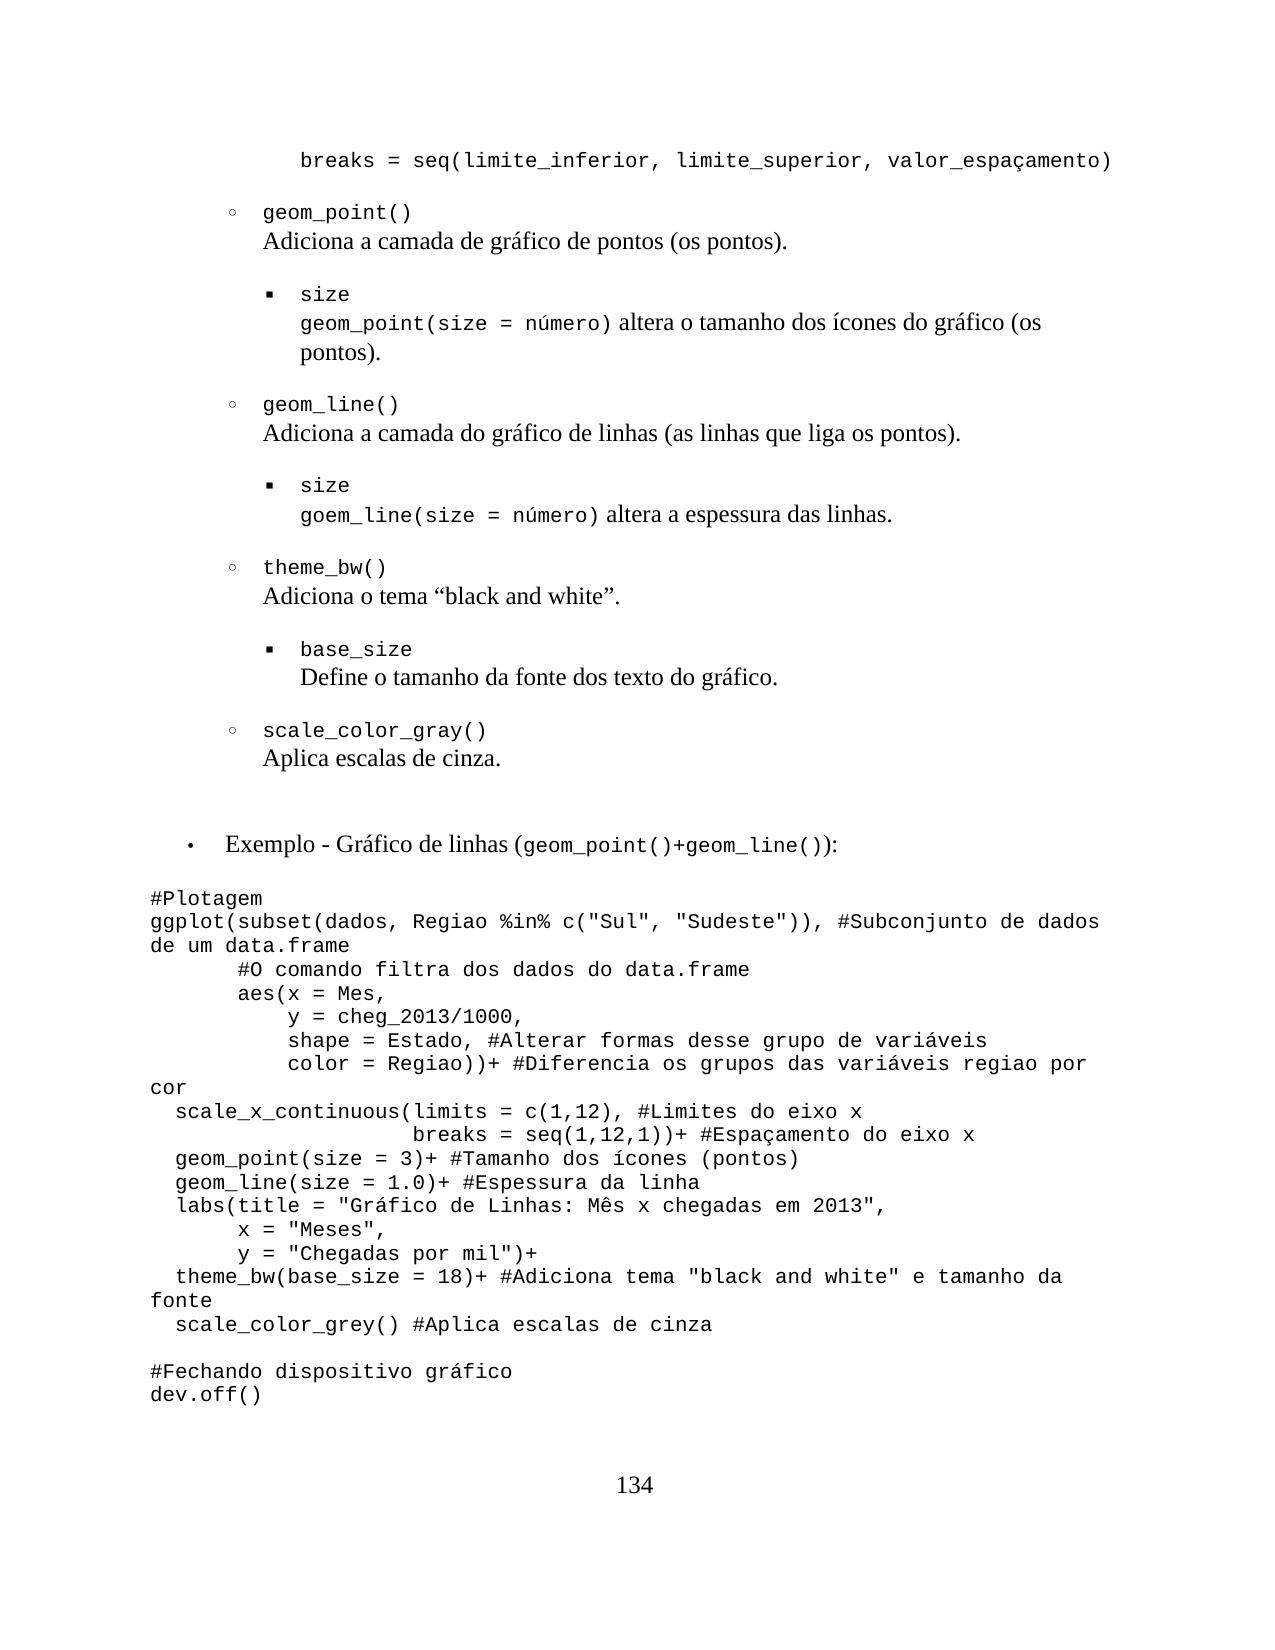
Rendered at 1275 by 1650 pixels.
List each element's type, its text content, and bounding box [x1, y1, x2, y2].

text ggplot(subset(dados, Regiao %in% c("Sul", "Sudeste")), #Subconjunto de dados de um data.frame [150, 912, 1125, 959]
text scale_x_continuous(limits = c(1,12), #Limites do eixo x [150, 1101, 1125, 1124]
list scale_color_gray() Aplica escalas de cinza. [225, 720, 1125, 801]
text #Plotagem [150, 888, 1125, 912]
text breaks = seq(1,12,1))+ #Espaçamento do eixo x [150, 1124, 1125, 1148]
text shape = Estado, #Alterar formas desse grupo de variáveis [150, 1030, 1125, 1053]
text geom_point(size = 3)+ #Tamanho dos ícones (pontos) [150, 1148, 1125, 1172]
text color = Regiao))+ #Diferencia os grupos das variáveis regiao por cor [150, 1053, 1125, 1101]
text theme_bw(base_size = 18)+ #Adiciona tema "black and white" e tamanho da fonte [150, 1266, 1125, 1313]
text geom_line(size = 1.0)+ #Espessura da linha [150, 1172, 1125, 1195]
text scale_color_grey() #Aplica escalas de cinza [150, 1313, 1125, 1337]
text y = "Chegadas por mil")+ [150, 1243, 1125, 1266]
list Exemplo - Gráfico de linhas (geom_point()+geom_line()): [187, 829, 1125, 888]
text dev.off() [150, 1384, 1125, 1408]
text labs(title = "Gráfico de Linhas: Mês x chegadas em 2013", [150, 1195, 1125, 1219]
list theme_bw() Adiciona o tema “black and white”. [225, 557, 1125, 638]
text aes(x = Mes, [150, 982, 1125, 1006]
list geom_line() Adiciona a camada do gráfico de linhas (as linhas que liga os pontos). [225, 394, 1125, 475]
text y = cheg_2013/1000, [150, 1006, 1125, 1030]
list size goem_line(size = número) altera a espessura das linhas. [262, 475, 1125, 557]
list breaks = seq(limite_inferior, limite_superior, valor_espaçamento) [262, 150, 1125, 202]
list geom_point() Adiciona a camada de gráfico de pontos (os pontos). [225, 202, 1125, 283]
list size geom_point(size = número) altera o tamanho dos ícones do gráfico (os pontos). [262, 283, 1125, 394]
text x = "Meses", [150, 1219, 1125, 1243]
list base_size Define o tamanho da fonte dos texto do gráfico. [262, 638, 1125, 720]
text #Fechando dispositivo gráfico [150, 1361, 1125, 1384]
text #O comando filtra dos dados do data.frame [150, 959, 1125, 982]
